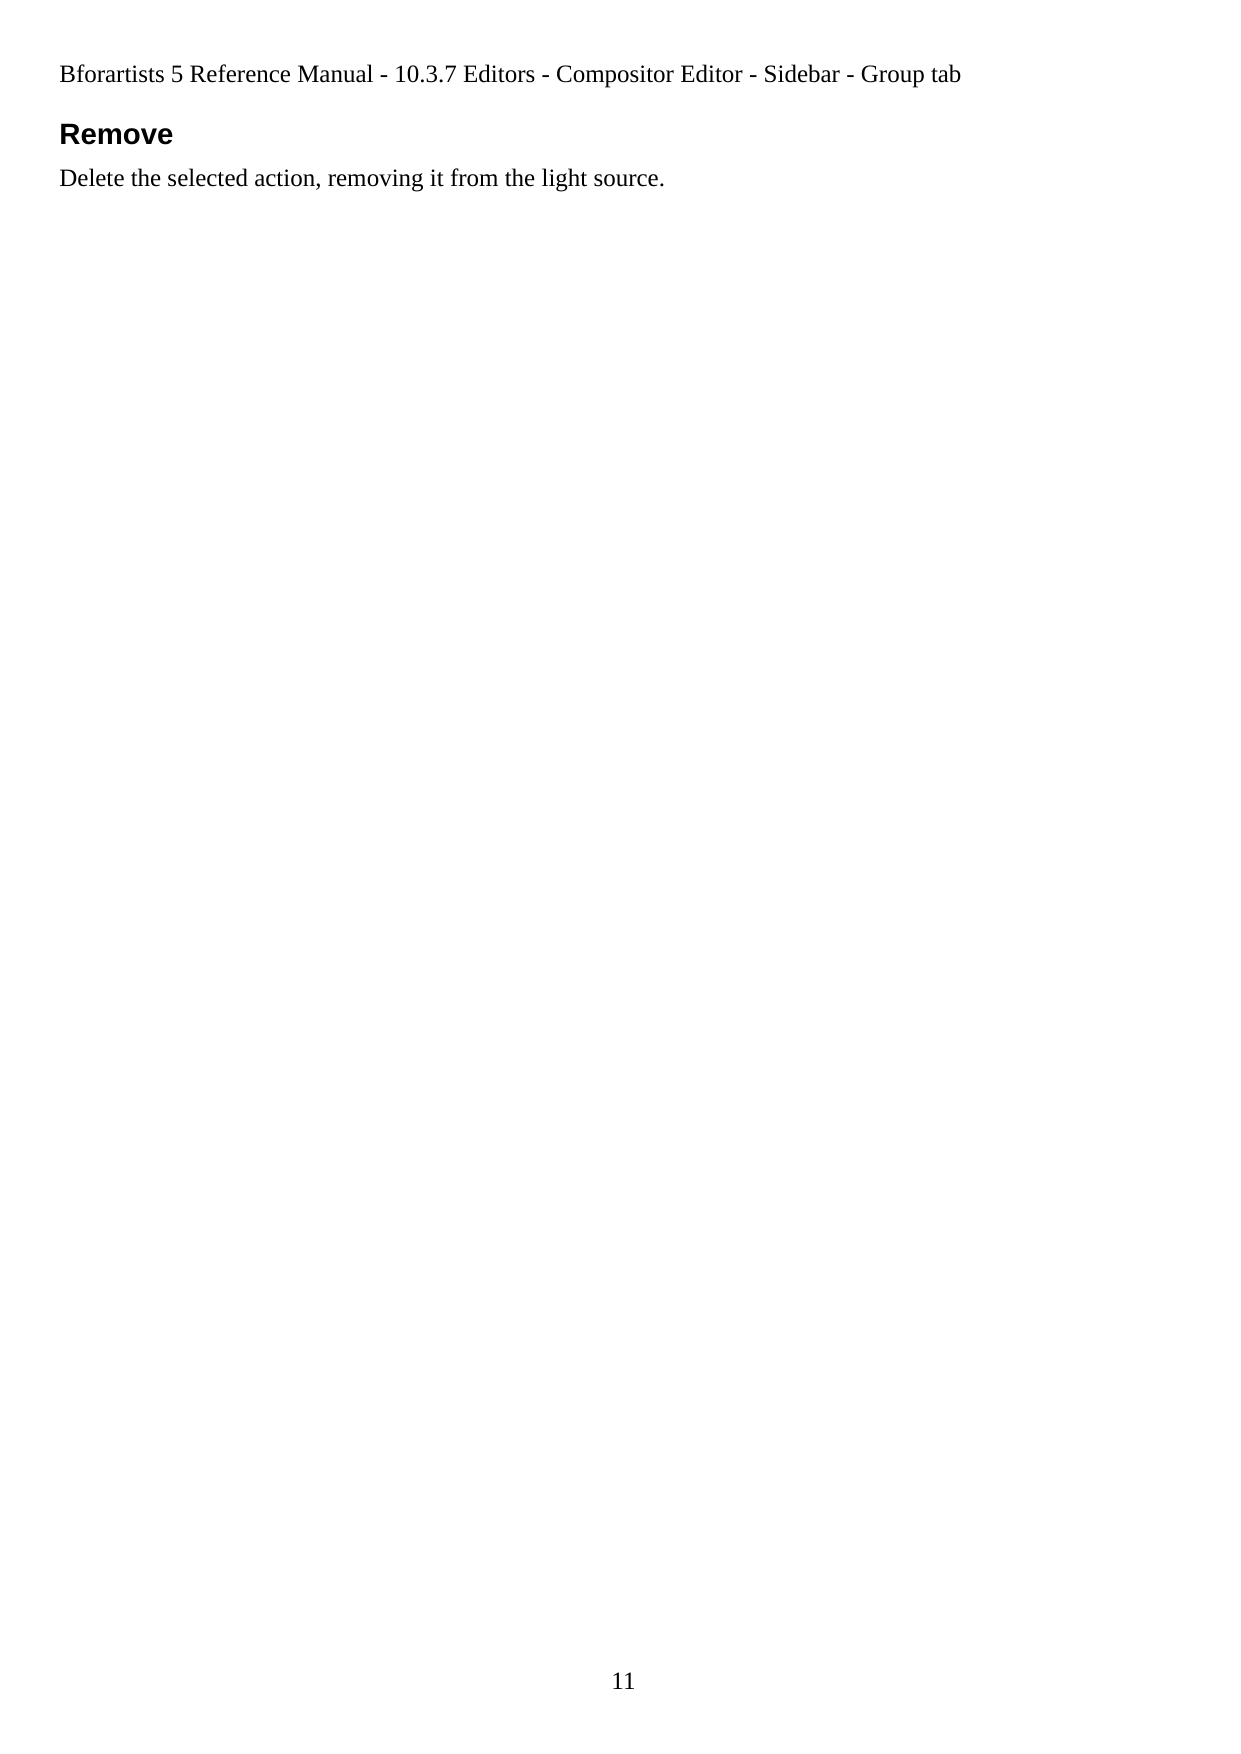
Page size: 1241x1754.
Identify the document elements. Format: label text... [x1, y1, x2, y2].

subtitle Remove [59, 117, 1181, 151]
text Delete the selected action, removing it from the light source. [59, 163, 1181, 192]
